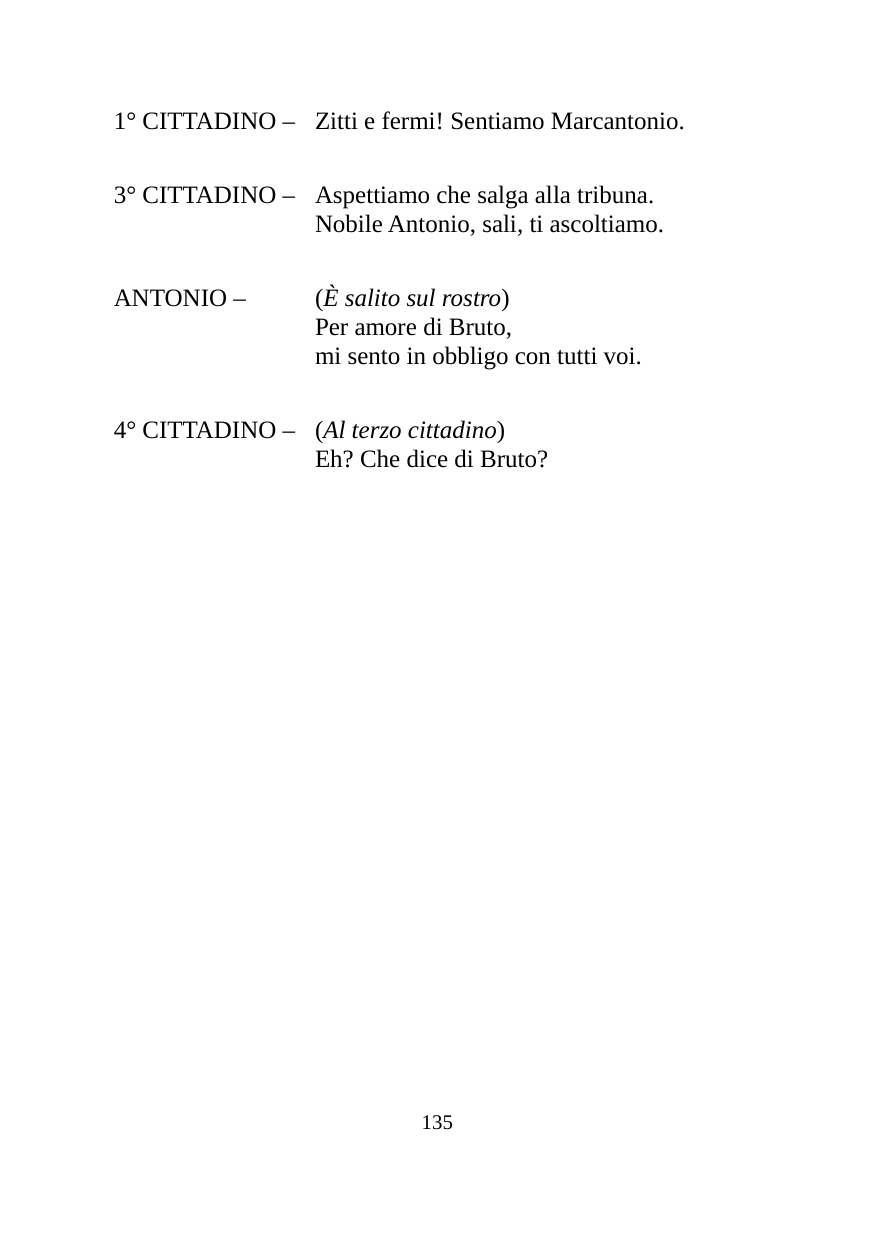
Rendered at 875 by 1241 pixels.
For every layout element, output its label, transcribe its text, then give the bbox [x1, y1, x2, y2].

table_cell 4° CITTADINO – [106, 415, 307, 518]
table_cell 1° CITTADINO – [106, 106, 307, 180]
table_cell ANTONIO – [106, 283, 307, 415]
table_cell Aspettiamo che salga alla tribuna. Nobile Antonio, sali, ti ascoltiamo. [308, 180, 768, 283]
table_cell (Al terzo cittadino) Eh? Che dice di Bruto? [308, 415, 768, 518]
table_cell (È salito sul rostro) Per amore di Bruto, mi sento in obbligo con tutti voi. [308, 283, 768, 415]
table_cell 3° CITTADINO – [106, 180, 307, 283]
table_cell Zitti e fermi! Sentiamo Marcantonio. [308, 106, 768, 180]
